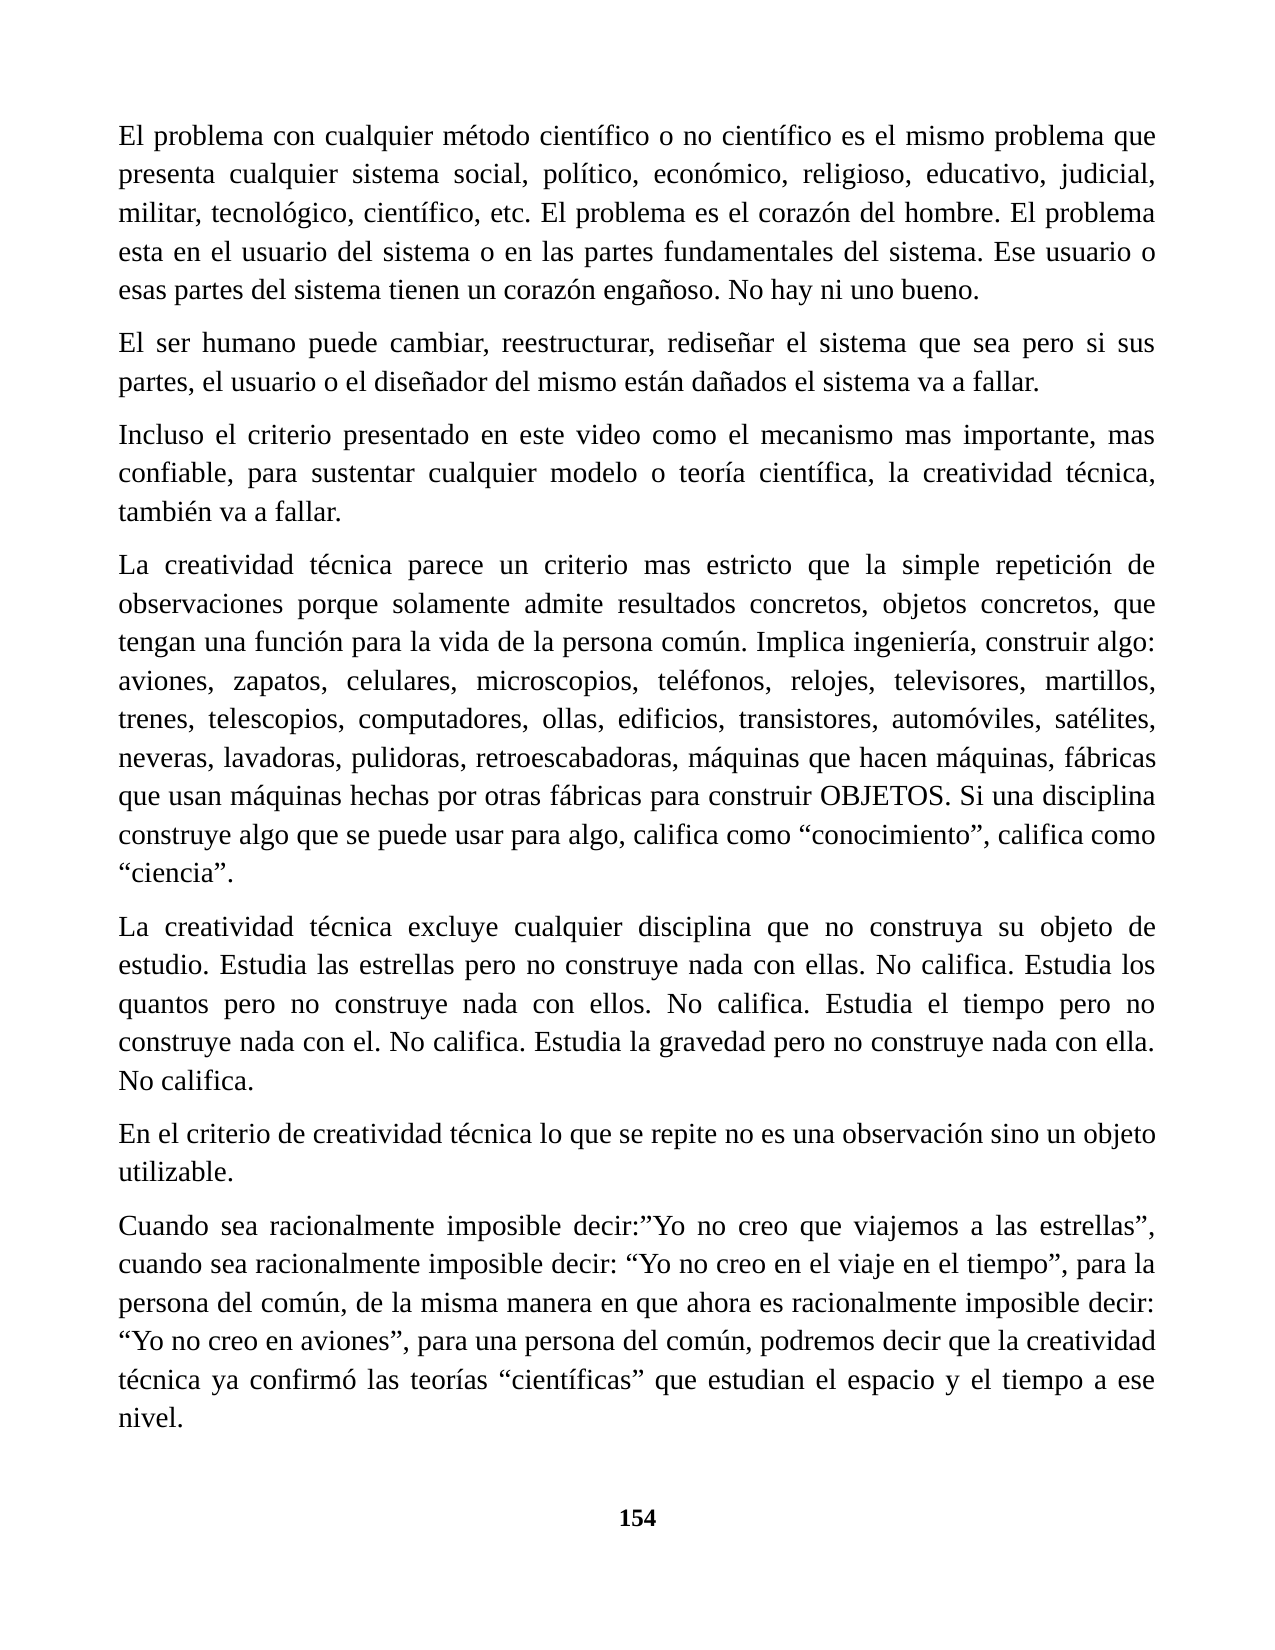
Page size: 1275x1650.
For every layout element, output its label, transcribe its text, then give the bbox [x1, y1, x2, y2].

text La creatividad técnica excluye cualquier disciplina que no construya su objeto de estudio. Estudia las estrellas pero no construye nada con ellas. No califica. Estudia los quantos pero no construye nada con ellos. No califica. Estudia el tiempo pero no construye nada con el. No califica. Estudia la gravedad pero no construye nada con ella. No califica. [118, 909, 1157, 1096]
text El ser humano puede cambiar, reestructurar, rediseñar el sistema que sea pero si sus partes, el usuario o el diseñador del mismo están dañados el sistema va a fallar. [118, 325, 1157, 397]
text En el criterio de creatividad técnica lo que se repite no es una observación sino un objeto utilizable. [118, 1116, 1157, 1188]
text Incluso el criterio presentado en este video como el mecanismo mas importante, mas confiable, para sustentar cualquier modelo o teoría científica, la creatividad técnica, también va a fallar. [118, 417, 1157, 528]
text Cuando sea racionalmente imposible decir:”Yo no creo que viajemos a las estrellas”, cuando sea racionalmente imposible decir: “Yo no creo en el viaje en el tiempo”, para la persona del común, de la misma manera en que ahora es racionalmente imposible decir: “Yo no creo en aviones”, para una persona del común, podremos decir que la creatividad técnica ya confirmó las teorías “científicas” que estudian el espacio y el tiempo a ese nivel. [118, 1208, 1157, 1434]
text El problema con cualquier método científico o no científico es el mismo problema que presenta cualquier sistema social, político, económico, religioso, educativo, judicial, militar, tecnológico, científico, etc. El problema es el corazón del hombre. El problema esta en el usuario del sistema o en las partes fundamentales del sistema. Ese usuario o esas partes del sistema tienen un corazón engañoso. No hay ni uno bueno. [118, 118, 1157, 306]
text La creatividad técnica parece un criterio mas estricto que la simple repetición de observaciones porque solamente admite resultados concretos, objetos concretos, que tengan una función para la vida de la persona común. Implica ingeniería, construir algo: aviones, zapatos, celulares, microscopios, teléfonos, relojes, televisores, martillos, trenes, telescopios, computadores, ollas, edificios, transistores, automóviles, satélites, neveras, lavadoras, pulidoras, retroescabadoras, máquinas que hacen máquinas, fábricas que usan máquinas hechas por otras fábricas para construir OBJETOS. Si una disciplina construye algo que se puede usar para algo, califica como “conocimiento”, califica como “ciencia”. [118, 547, 1157, 889]
